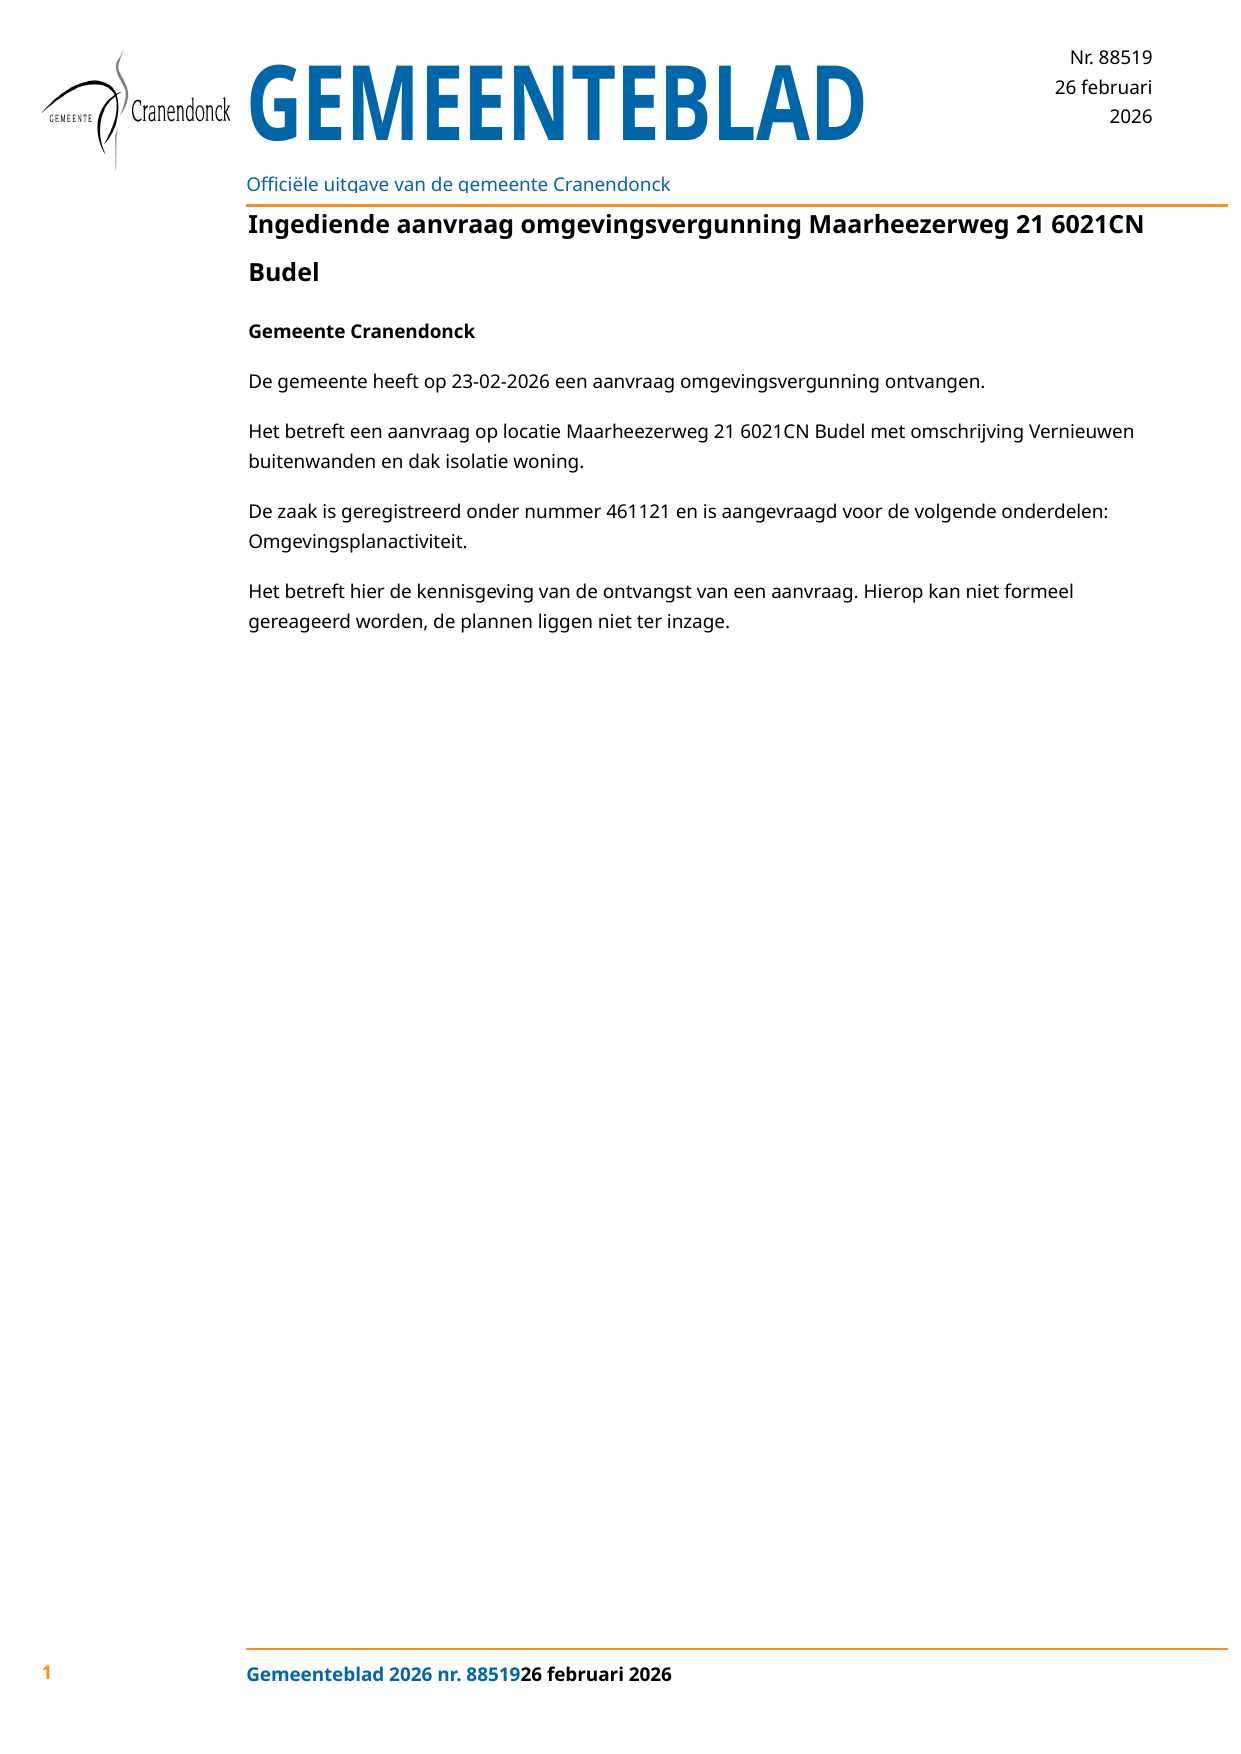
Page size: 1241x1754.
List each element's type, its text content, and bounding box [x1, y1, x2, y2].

text De zaak is geregistreerd onder nummer 461121 en is aangevraagd voor de volgende onderdelen: Omgevingsplanactiviteit. [248, 499, 1152, 554]
text Het betreft hier de kennisgeving van de ontvangst van een aanvraag. Hierop kan niet formeel gereageerd worden, de plannen liggen niet ter inzage. [248, 579, 1152, 634]
text Het betreft een aanvraag op locatie Maarheezerweg 21 6021CN Budel met omschrijving Vernieuwen buitenwanden en dak isolatie woning. [248, 419, 1152, 474]
text Gemeente Cranendonck [248, 318, 1152, 344]
text Ingediende aanvraag omgevingsvergunning Maarheezerweg 21 6021CN Budel [248, 207, 1152, 288]
picture [41, 47, 231, 172]
text De gemeente heeft op 23-02-2026 een aanvraag omgevingsvergunning ontvangen. [248, 368, 1152, 394]
